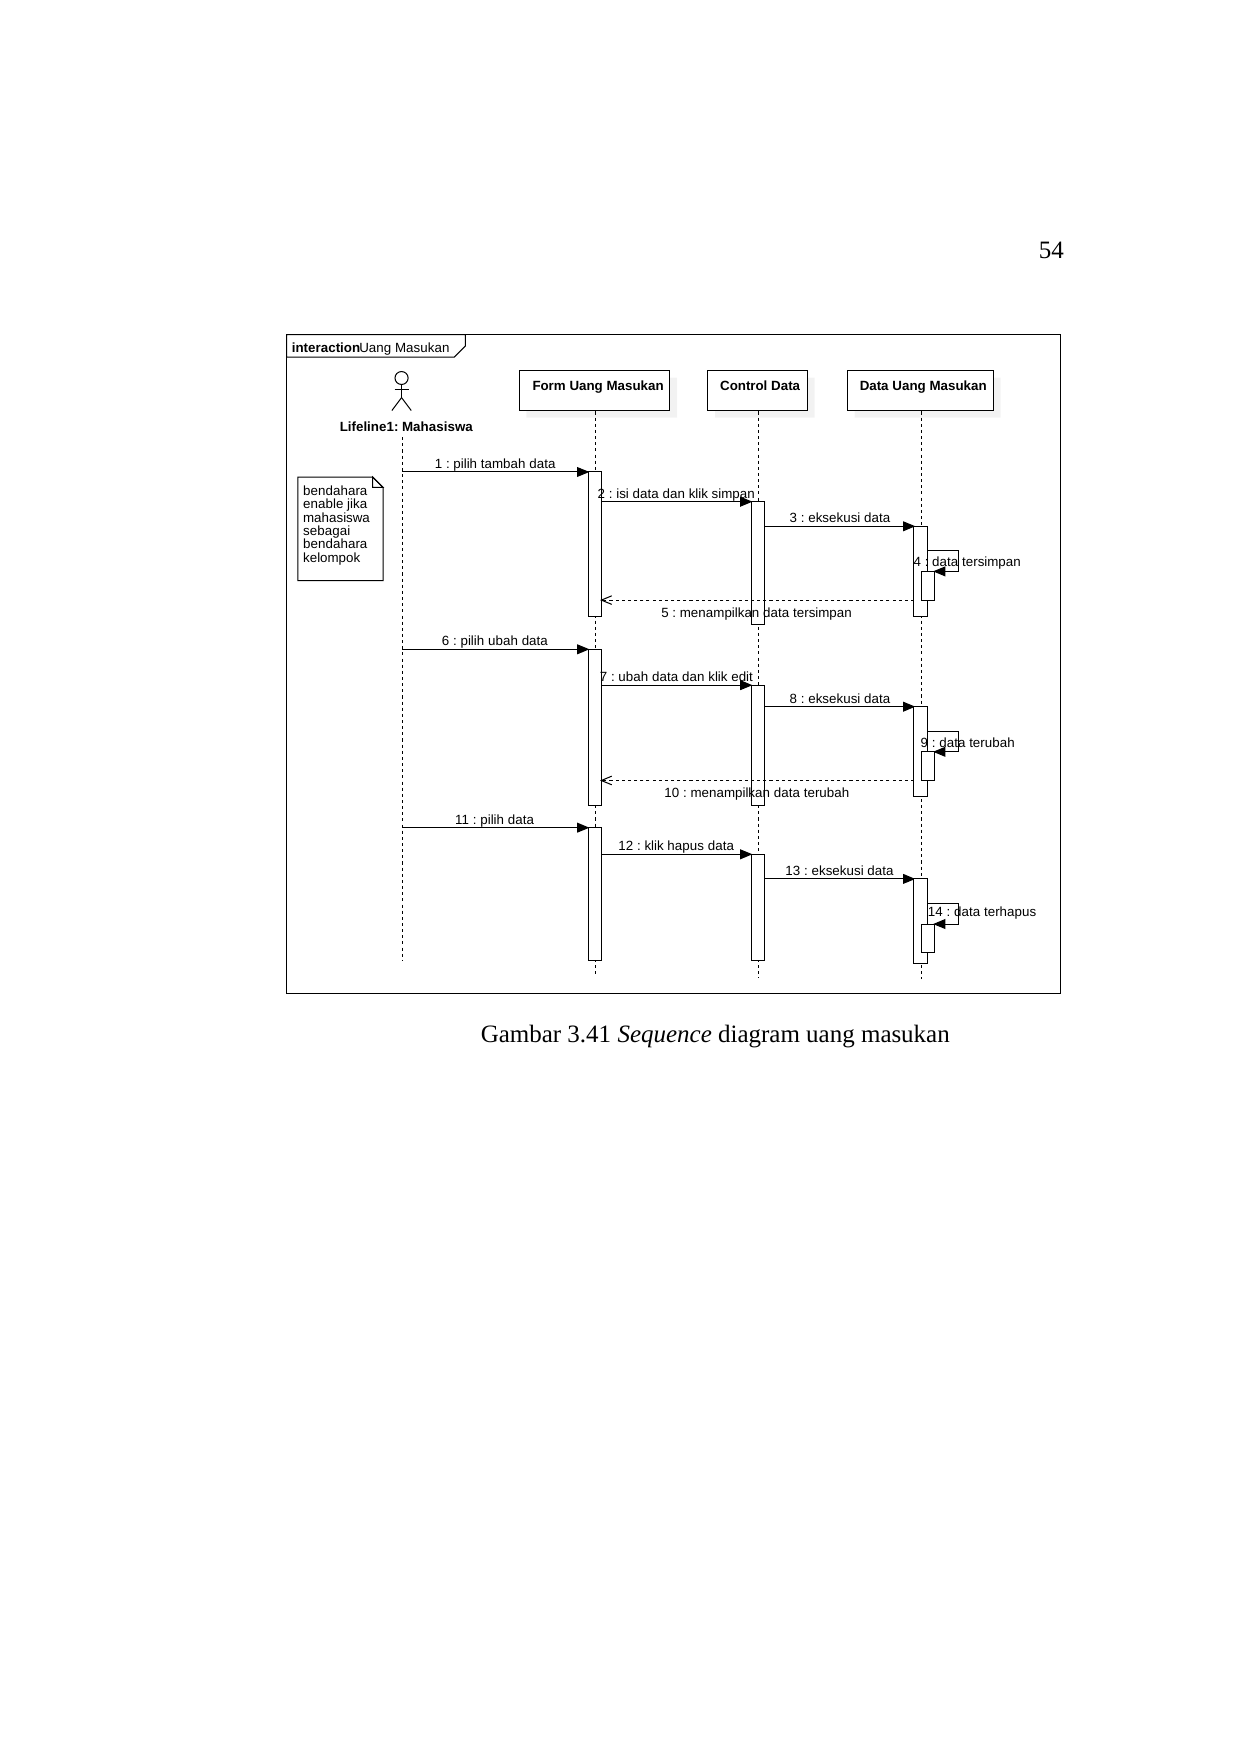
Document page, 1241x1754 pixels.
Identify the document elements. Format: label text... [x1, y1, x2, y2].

text Gambar 3.41 Sequence diagram uang masukan [367, 337, 1063, 1048]
